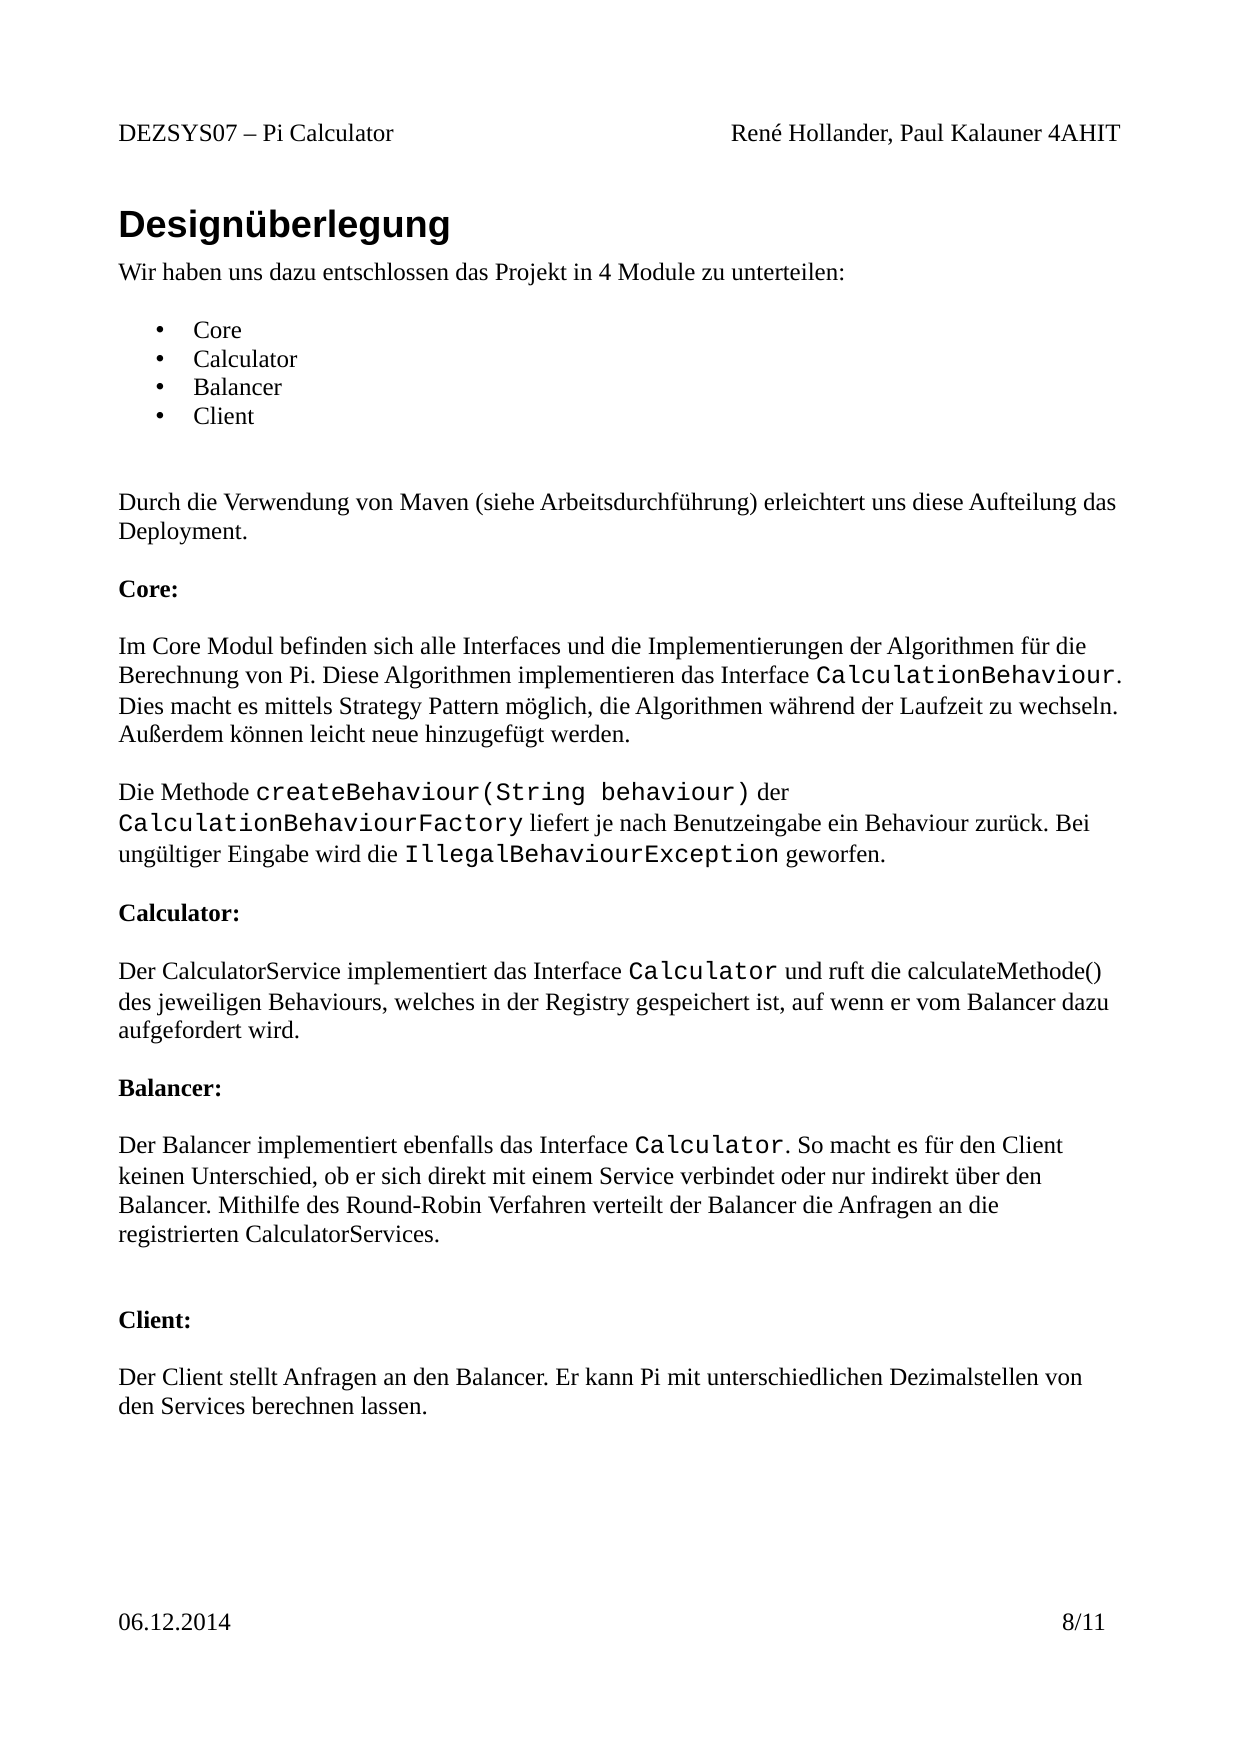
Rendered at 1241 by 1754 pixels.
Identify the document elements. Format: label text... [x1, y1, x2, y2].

text Durch die Verwendung von Maven (siehe Arbeitsdurchführung) erleichtert uns diese Aufteilung das Deployment. [118, 487, 1122, 545]
list Client [156, 401, 1122, 430]
text Client: [118, 1305, 1122, 1334]
text Der Client stellt Anfragen an den Balancer. Er kann Pi mit unterschiedlichen Dezimalstellen von den Services berechnen lassen. [118, 1362, 1122, 1420]
subtitle Designüberlegung [118, 201, 1122, 245]
text Der Balancer implementiert ebenfalls das Interface Calculator. So macht es für den Client keinen Unterschied, ob er sich direkt mit einem Service verbindet oder nur indirekt über den Balancer. Mithilfe des Round-Robin Verfahren verteilt der Balancer die Anfragen an die registrierten CalculatorServices. [118, 1130, 1122, 1247]
text Die Methode createBehaviour(String behaviour) der CalculationBehaviourFactory liefert je nach Benutzeingabe ein Behaviour zurück. Bei ungültiger Eingabe wird die IllegalBehaviourException geworfen. [118, 777, 1122, 869]
list Core [156, 315, 1122, 344]
text Calculator: [118, 898, 1122, 927]
text Der CalculatorService implementiert das Interface Calculator und ruft die calculateMethode() des jeweiligen Behaviours, welches in der Registry gespeichert ist, auf wenn er vom Balancer dazu aufgefordert wird. [118, 956, 1122, 1044]
list Calculator [156, 344, 1122, 372]
list Balancer [156, 372, 1122, 401]
text Core: [118, 574, 1122, 602]
text Balancer: [118, 1073, 1122, 1102]
text Wir haben uns dazu entschlossen das Projekt in 4 Module zu unterteilen: [118, 257, 1122, 286]
text Im Core Modul befinden sich alle Interfaces und die Implementierungen der Algorithmen für die Berechnung von Pi. Diese Algorithmen implementieren das Interface CalculationBehaviour. Dies macht es mittels Strategy Pattern möglich, die Algorithmen während der Laufzeit zu wechseln. Außerdem können leicht neue hinzugefügt werden. [118, 631, 1122, 748]
